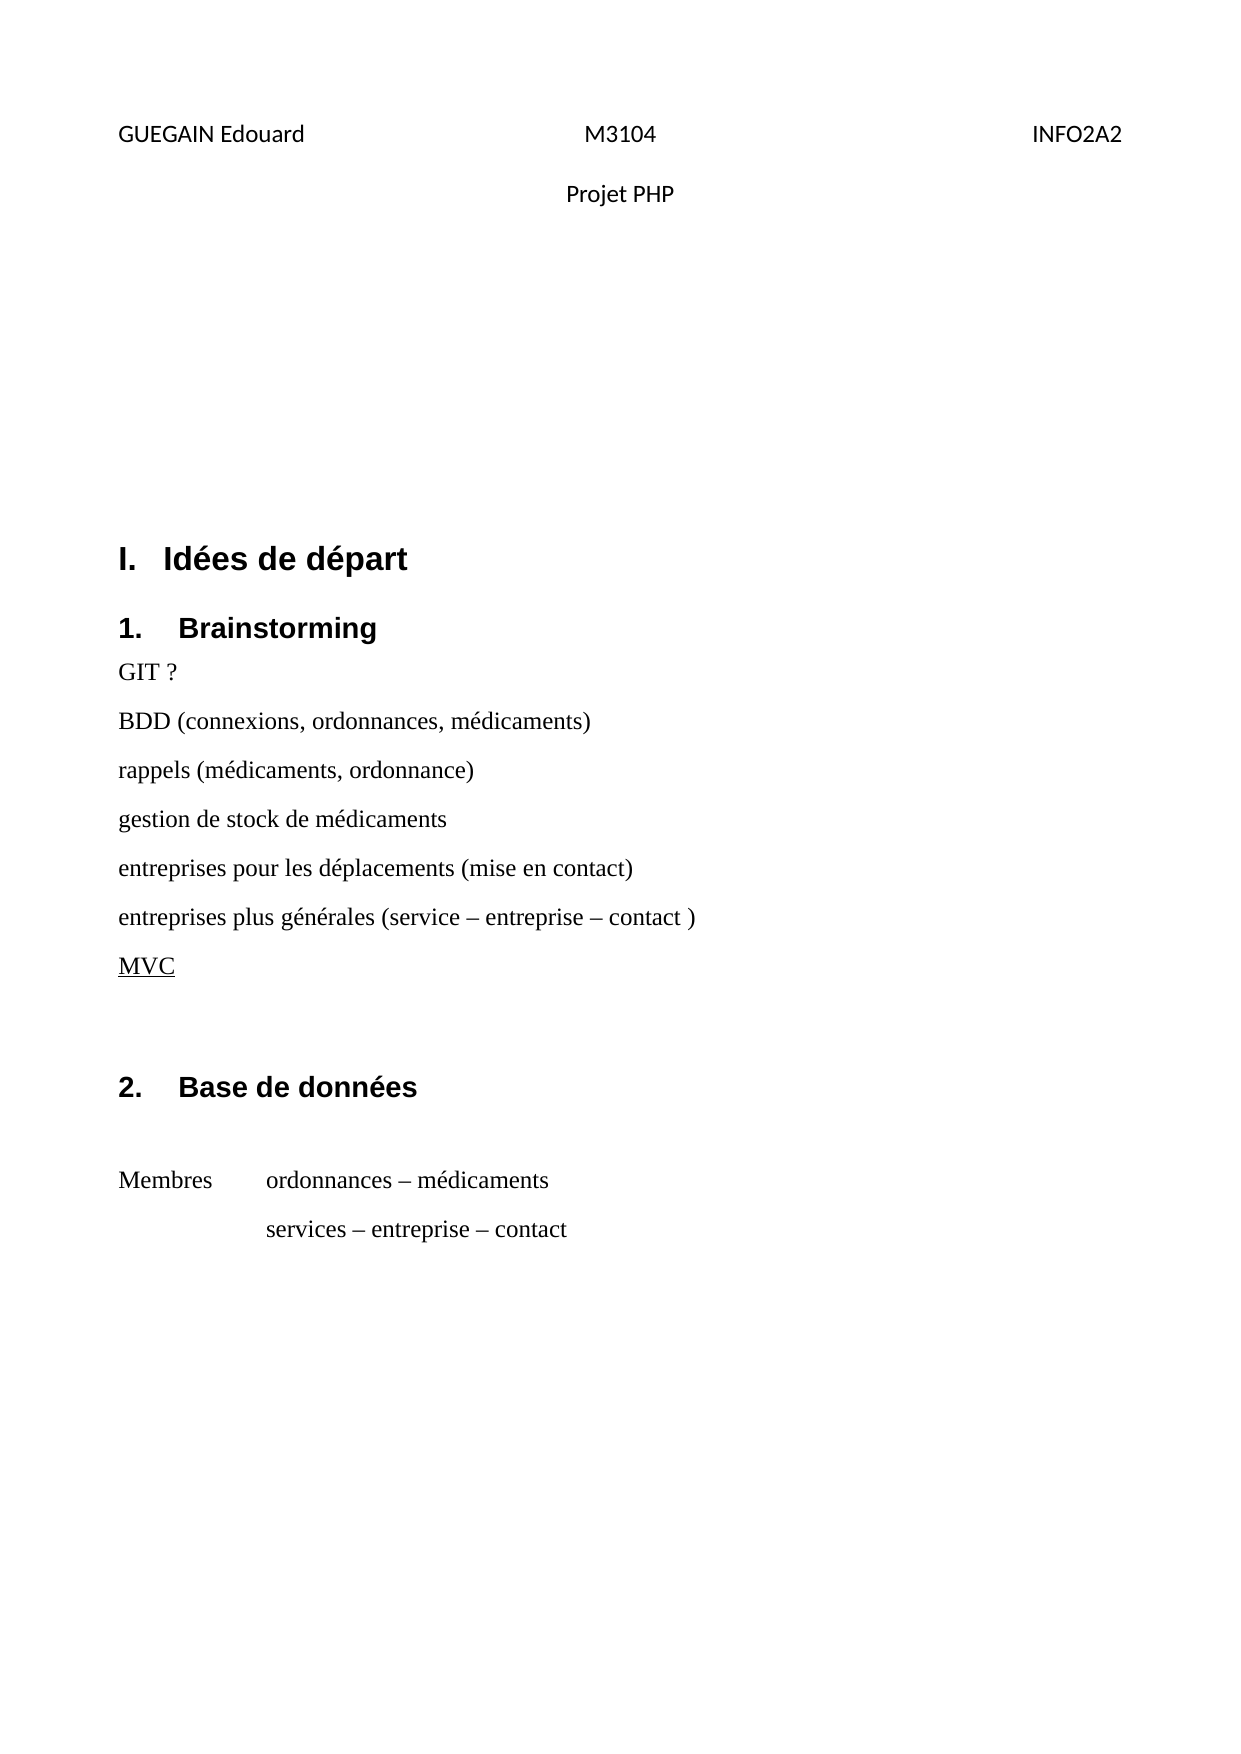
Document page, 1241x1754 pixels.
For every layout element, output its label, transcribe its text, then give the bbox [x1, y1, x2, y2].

text BDD (connexions, ordonnances, médicaments) [118, 706, 1122, 734]
text entreprises pour les déplacements (mise en contact) [118, 853, 1122, 882]
subtitle Brainstorming [118, 611, 1122, 644]
text rappels (médicaments, ordonnance) [118, 755, 1122, 783]
text gestion de stock de médicaments [118, 804, 1122, 833]
text MVC [118, 951, 1122, 980]
text Projet PHP [118, 178, 1122, 209]
text services – entreprise – contact [118, 1214, 1122, 1243]
subtitle Idées de départ [118, 539, 1122, 577]
text GIT ? [118, 657, 1122, 685]
text entreprises plus générales (service – entreprise – contact ) [118, 902, 1122, 931]
subtitle Base de données [118, 1070, 1122, 1103]
text Membres ordonnances – médicaments [118, 1165, 1122, 1194]
